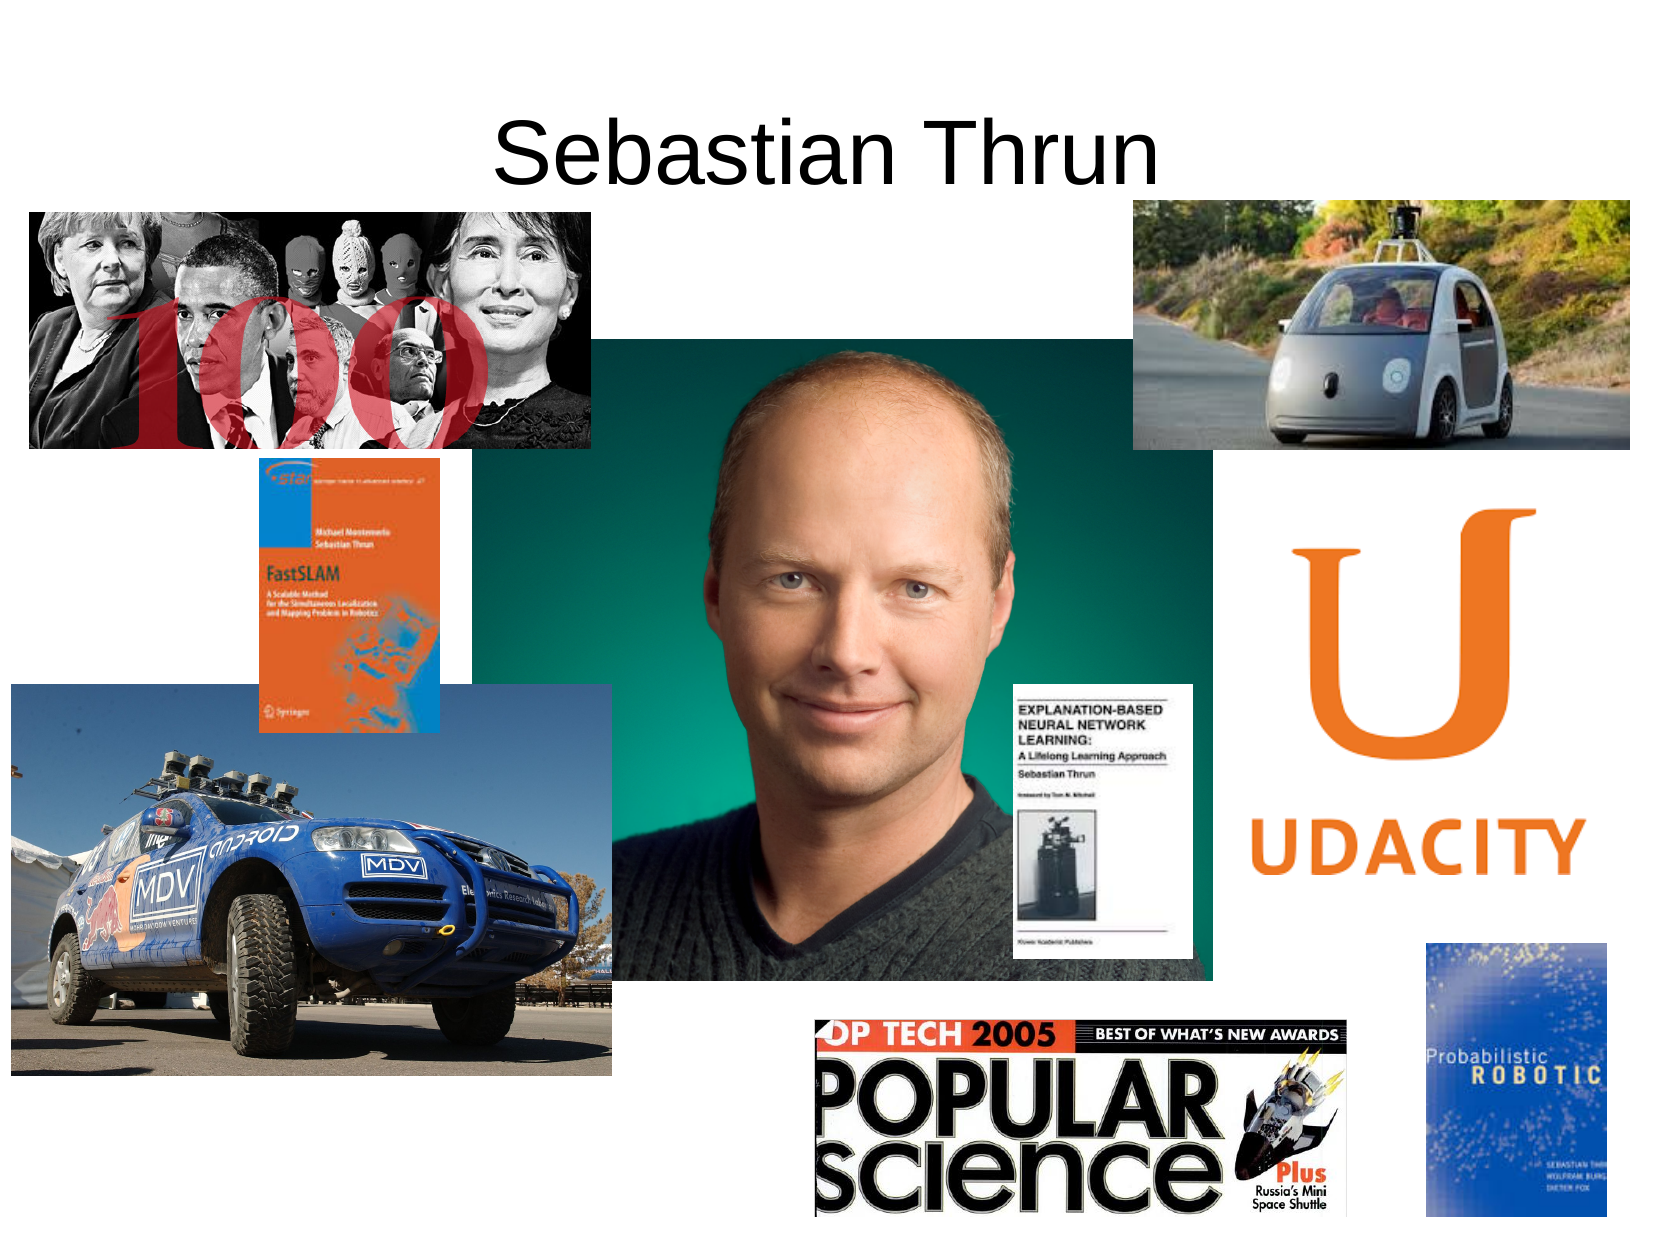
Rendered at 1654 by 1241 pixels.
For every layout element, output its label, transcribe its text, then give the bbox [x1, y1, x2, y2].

picture [1251, 507, 1588, 876]
title Sebastian Thrun [82, 49, 1571, 257]
picture [11, 200, 1630, 1076]
picture [1426, 943, 1607, 1217]
picture [814, 1019, 1347, 1217]
